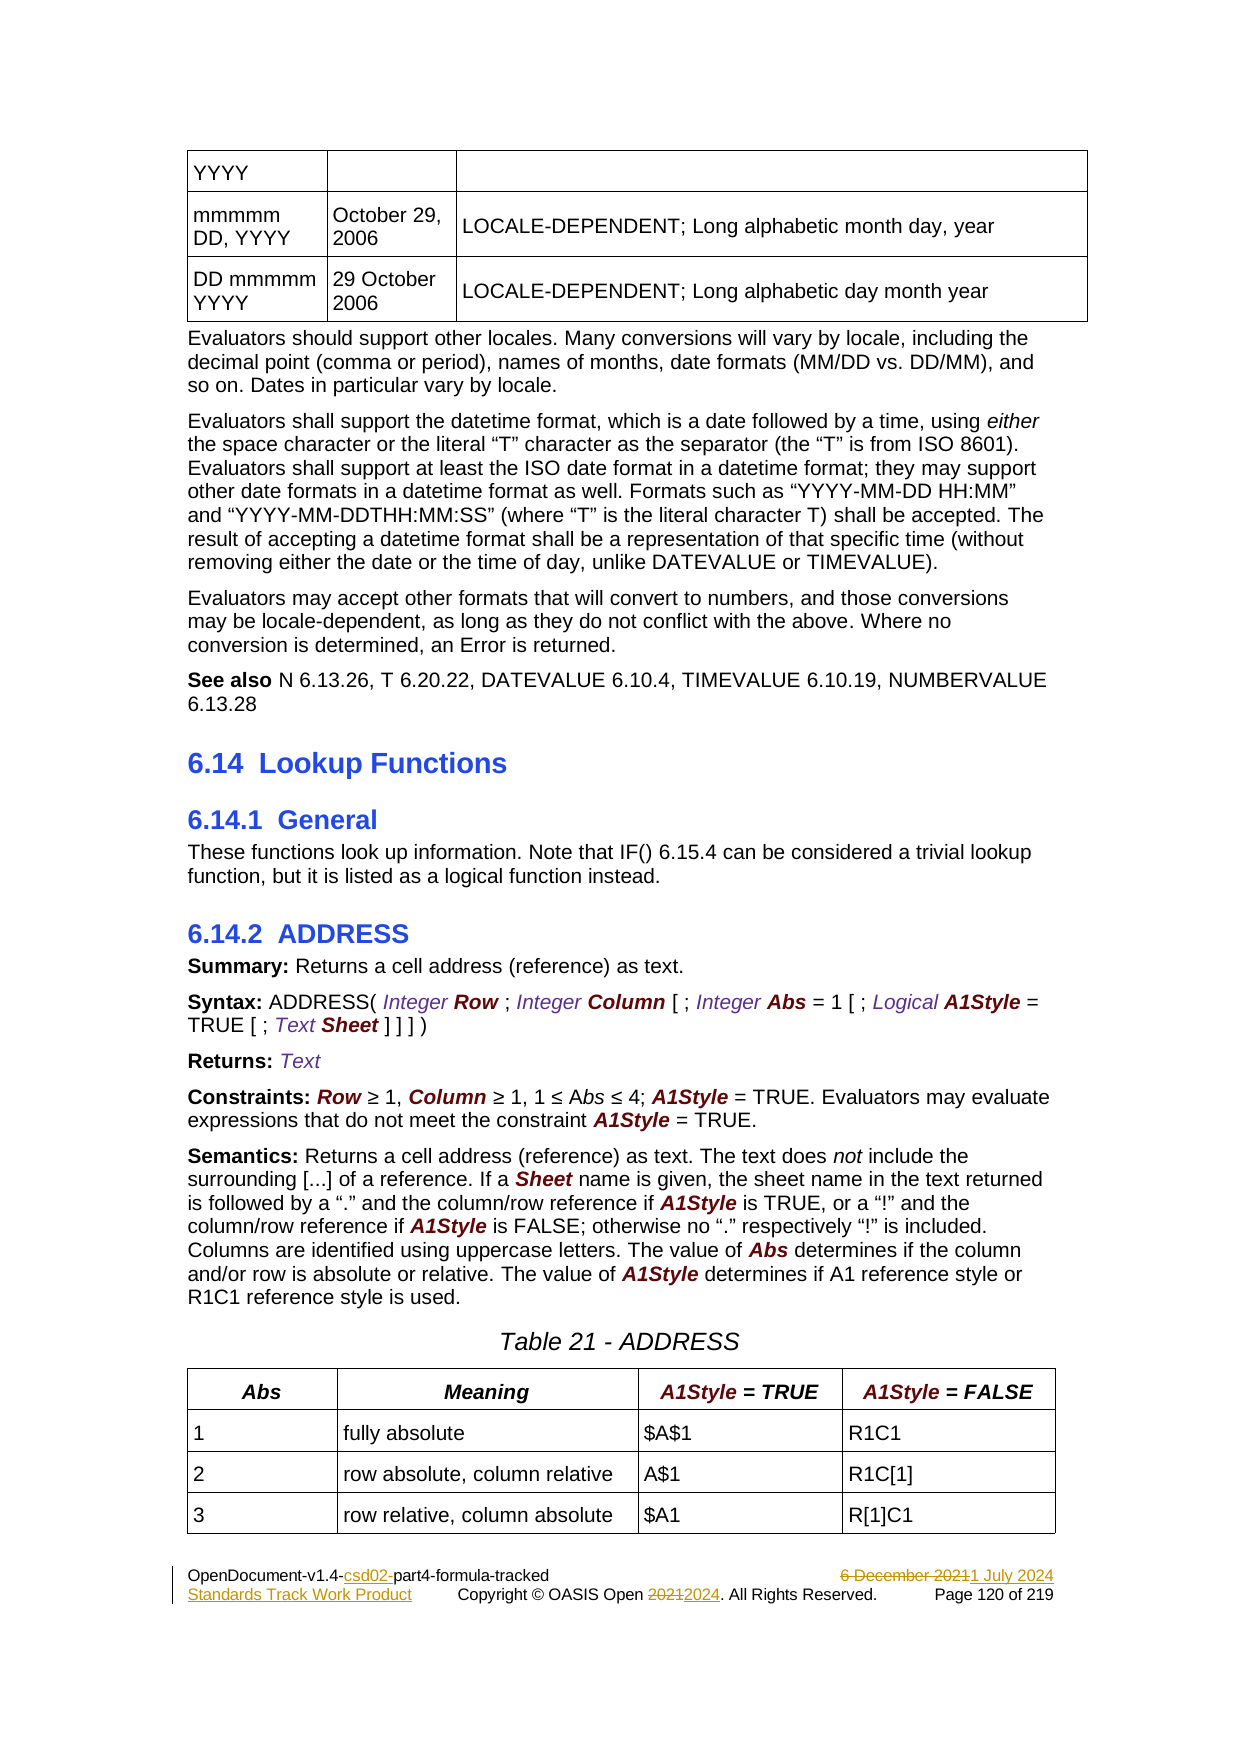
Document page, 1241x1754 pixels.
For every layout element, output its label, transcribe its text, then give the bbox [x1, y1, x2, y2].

text Evaluators shall support the datetime format, which is a date followed by a time, using either the space character or the literal “T” character as the separator (the “T” is from ISO 8601). Evaluators shall support at least the ISO date format in a datetime format; they may support other date formats in a datetime format as well. Formats such as “YYYY-MM-DD HH:MM” and “YYYY-MM-DDTHH:MM:SS” (where “T” is the literal character T) shall be accepted. The result of accepting a datetime format shall be a representation of that specific time (without removing either the date or the time of day, unlike DATEVALUE or TIMEVALUE). [187, 409, 1053, 574]
table_cell LOCALE-DEPENDENT; Long alphabetic month day, year [457, 192, 1087, 256]
table_cell [457, 151, 1087, 191]
table_cell row relative, column absolute [338, 1493, 638, 1533]
text See also N 6.13.26, T 6.20.22, DATEVALUE 6.10.4, TIMEVALUE 6.10.19, NUMBERVALUE 6.13.28 [187, 669, 1053, 716]
table_cell [328, 151, 456, 191]
text Semantics: Returns a cell address (reference) as text. The text does not include the surrounding [...] of a reference. If a Sheet name is given, the sheet name in the text returned is followed by a “.” and the column/row reference if A1Style is TRUE, or a “!” and the column/row reference if A1Style is FALSE; otherwise no “.” respectively “!” is included. Columns are identified using uppercase letters. The value of Abs determines if the column and/or row is absolute or relative. The value of A1Style determines if A1 reference style or R1C1 reference style is used. [187, 1144, 1053, 1309]
text Summary: Returns a cell address (reference) as text. [187, 955, 1053, 978]
table_cell 29 October 2006 [328, 257, 456, 321]
text Constraints: Row ≥ 1, Column ≥ 1, 1 ≤ Abs ≤ 4; A1Style = TRUE. Evaluators may evaluate expressions that do not meet the constraint A1Style = TRUE. [187, 1085, 1053, 1132]
table_cell YYYY [188, 151, 327, 191]
table_cell R1C[1] [843, 1452, 1055, 1492]
table_cell R[1]C1 [843, 1493, 1055, 1533]
table_cell 3 [188, 1493, 337, 1533]
table_cell mmmmm DD, YYYY [188, 192, 327, 256]
table_header A1Style = TRUE [639, 1369, 842, 1409]
text Evaluators should support other locales. Many conversions will vary by locale, including the decimal point (comma or period), names of months, date formats (MM/DD vs. DD/MM), and so on. Dates in particular vary by locale. [187, 327, 1053, 397]
text Evaluators may accept other formats that will convert to numbers, and those conversions may be locale-dependent, as long as they do not conflict with the above. Where no conversion is determined, an Error is returned. [187, 586, 1053, 657]
subtitle Lookup Functions [187, 747, 1053, 779]
table_cell 1 [188, 1410, 337, 1451]
table_cell $A1 [639, 1493, 842, 1533]
text These functions look up information. Note that IF() 6.15.4 can be considered a trivial lookup function, but it is listed as a logical function instead. [187, 841, 1053, 888]
table_cell A$1 [639, 1452, 842, 1492]
table_header A1Style = FALSE [843, 1369, 1055, 1409]
table_cell fully absolute [338, 1410, 638, 1451]
table_cell R1C1 [843, 1410, 1055, 1451]
table_cell DD mmmmm YYYY [188, 257, 327, 321]
text Syntax: ADDRESS( Integer Row ; Integer Column [ ; Integer Abs = 1 [ ; Logical A1Style = TRUE [ ; Text Sheet ] ] ] ) [187, 990, 1053, 1037]
table_header Abs [188, 1369, 337, 1409]
text Table 21 - ADDRESS [187, 1328, 1053, 1356]
table_cell row absolute, column relative [338, 1452, 638, 1492]
subtitle General [187, 804, 1053, 834]
subtitle ADDRESS [187, 919, 1053, 949]
table_cell LOCALE-DEPENDENT; Long alphabetic day month year [457, 257, 1087, 321]
table_cell 2 [188, 1452, 337, 1492]
table_cell $A$1 [639, 1410, 842, 1451]
table_cell October 29, 2006 [328, 192, 456, 256]
text Returns: Text [187, 1049, 1053, 1073]
table_header Meaning [338, 1369, 638, 1409]
